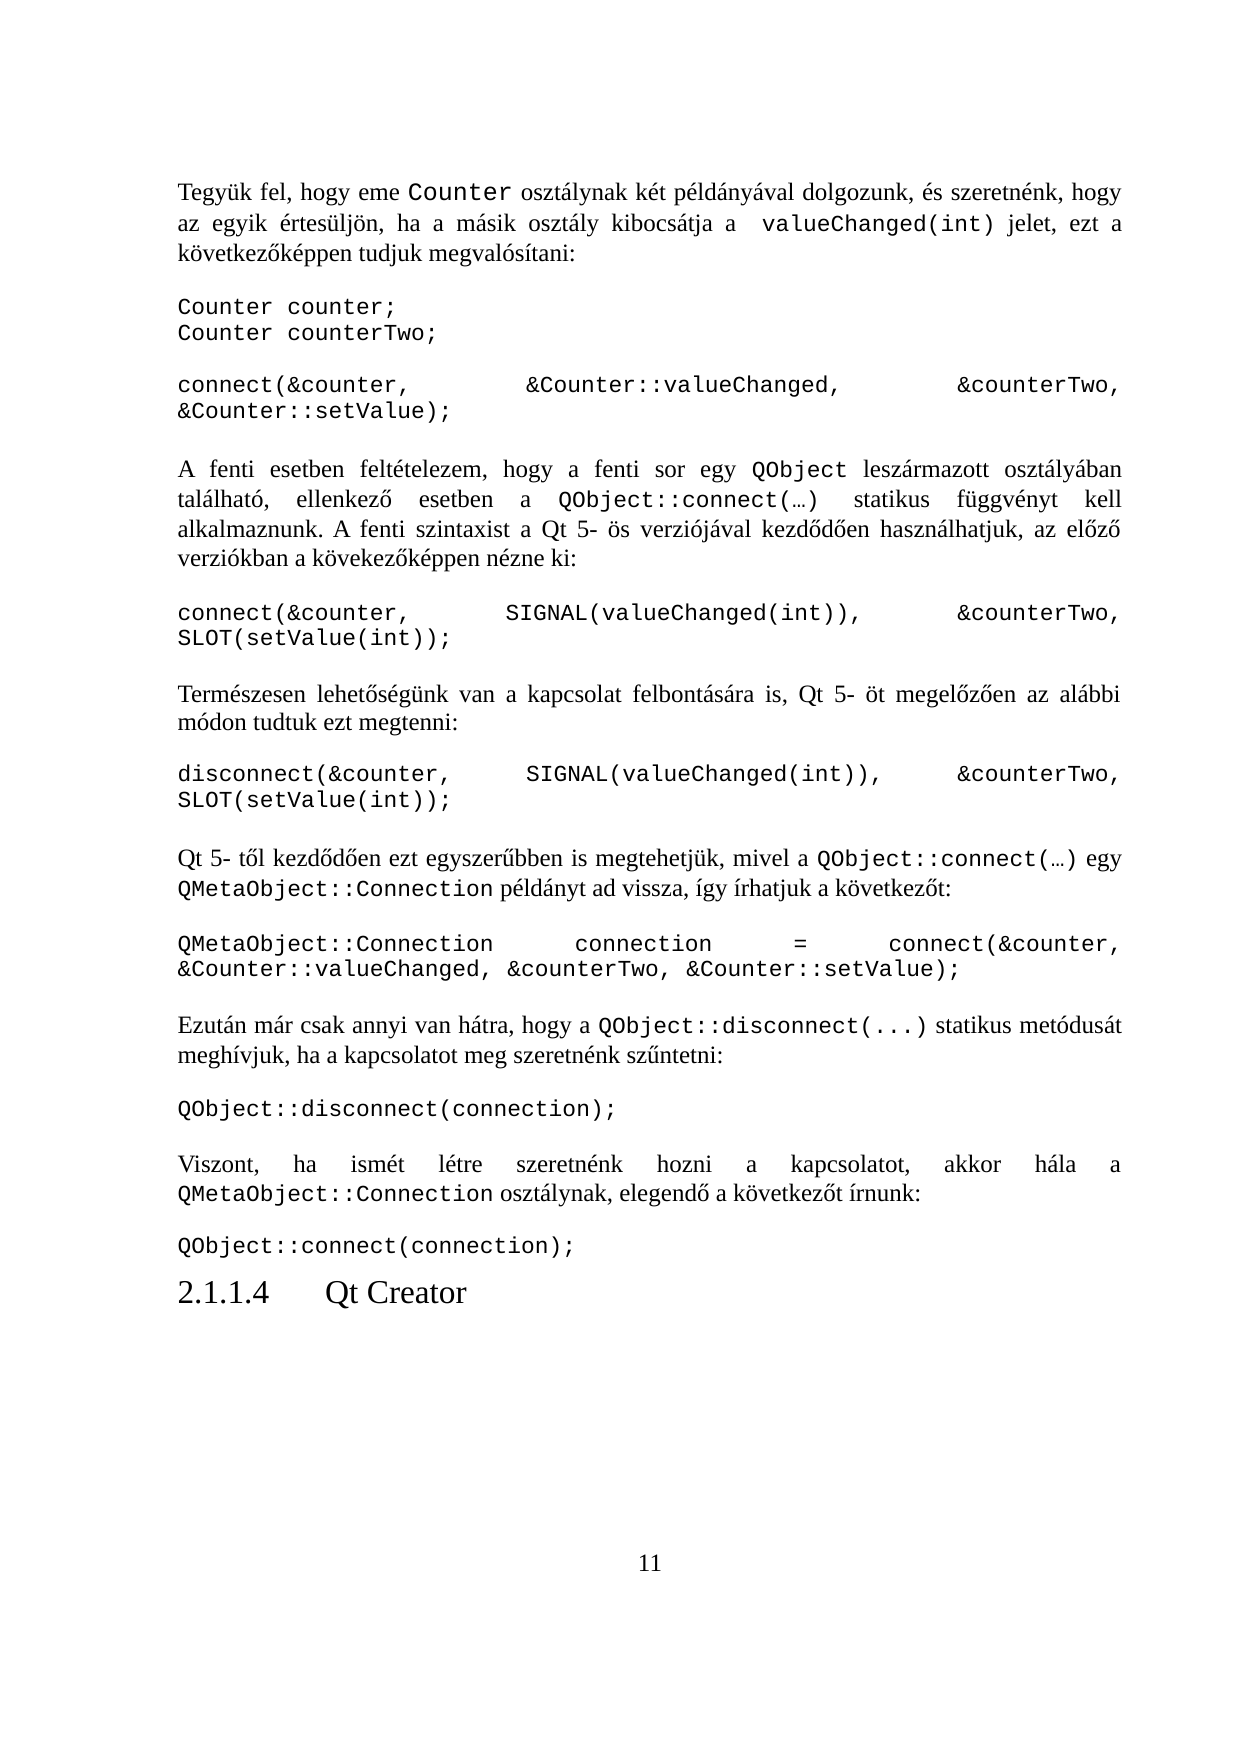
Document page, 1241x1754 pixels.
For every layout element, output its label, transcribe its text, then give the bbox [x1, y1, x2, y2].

text A fenti esetben feltételezem, hogy a fenti sor egy QObject leszármazott osztályában található, ellenkező esetben a QObject::connect(…) statikus függvényt kell alkalmaznunk. A fenti szintaxist a Qt 5- ös verziójával kezdődően használhatjuk, az előző verziókban a kövekezőképpen nézne ki: [177, 454, 1122, 572]
text QObject::connect(connection); [177, 1234, 1122, 1260]
text connect(&counter, SIGNAL(valueChanged(int)), &counterTwo, SLOT(setValue(int)); [177, 601, 1122, 653]
text connect(&counter, &Counter::valueChanged, &counterTwo, &Counter::setValue); [177, 373, 1122, 425]
text Viszont, ha ismét létre szeretnénk hozni a kapcsolatot, akkor hála a QMetaObject::Connection osztálynak, elegendő a következőt írnunk: [177, 1149, 1122, 1208]
subtitle Qt Creator [177, 1273, 1122, 1311]
text disconnect(&counter, SIGNAL(valueChanged(int)), &counterTwo, SLOT(setValue(int)); [177, 762, 1122, 814]
text QMetaObject::Connection connection = connect(&counter, &Counter::valueChanged, &counterTwo, &Counter::setValue); [177, 932, 1122, 984]
text QObject::disconnect(connection); [177, 1097, 1122, 1123]
text Természesen lehetőségünk van a kapcsolat felbontására is, Qt 5- öt megelőzően az alábbi módon tudtuk ezt megtenni: [177, 679, 1122, 736]
text Qt 5- től kezdődően ezt egyszerűbben is megtehetjük, mivel a QObject::connect(…) egy QMetaObject::Connection példányt ad vissza, így írhatjuk a következőt: [177, 843, 1122, 903]
text Counter counter; [177, 296, 1122, 322]
text Tegyük fel, hogy eme Counter osztálynak két példányával dolgozunk, és szeretnénk, hogy az egyik értesüljön, ha a másik osztály kibocsátja a valueChanged(int) jelet, ezt a következőképpen tudjuk megvalósítani: [177, 177, 1122, 267]
text Counter counterTwo; [177, 322, 1122, 348]
text Ezután már csak annyi van hátra, hogy a QObject::disconnect(...) statikus metódusát meghívjuk, ha a kapcsolatot meg szeretnénk szűntetni: [177, 1010, 1122, 1069]
